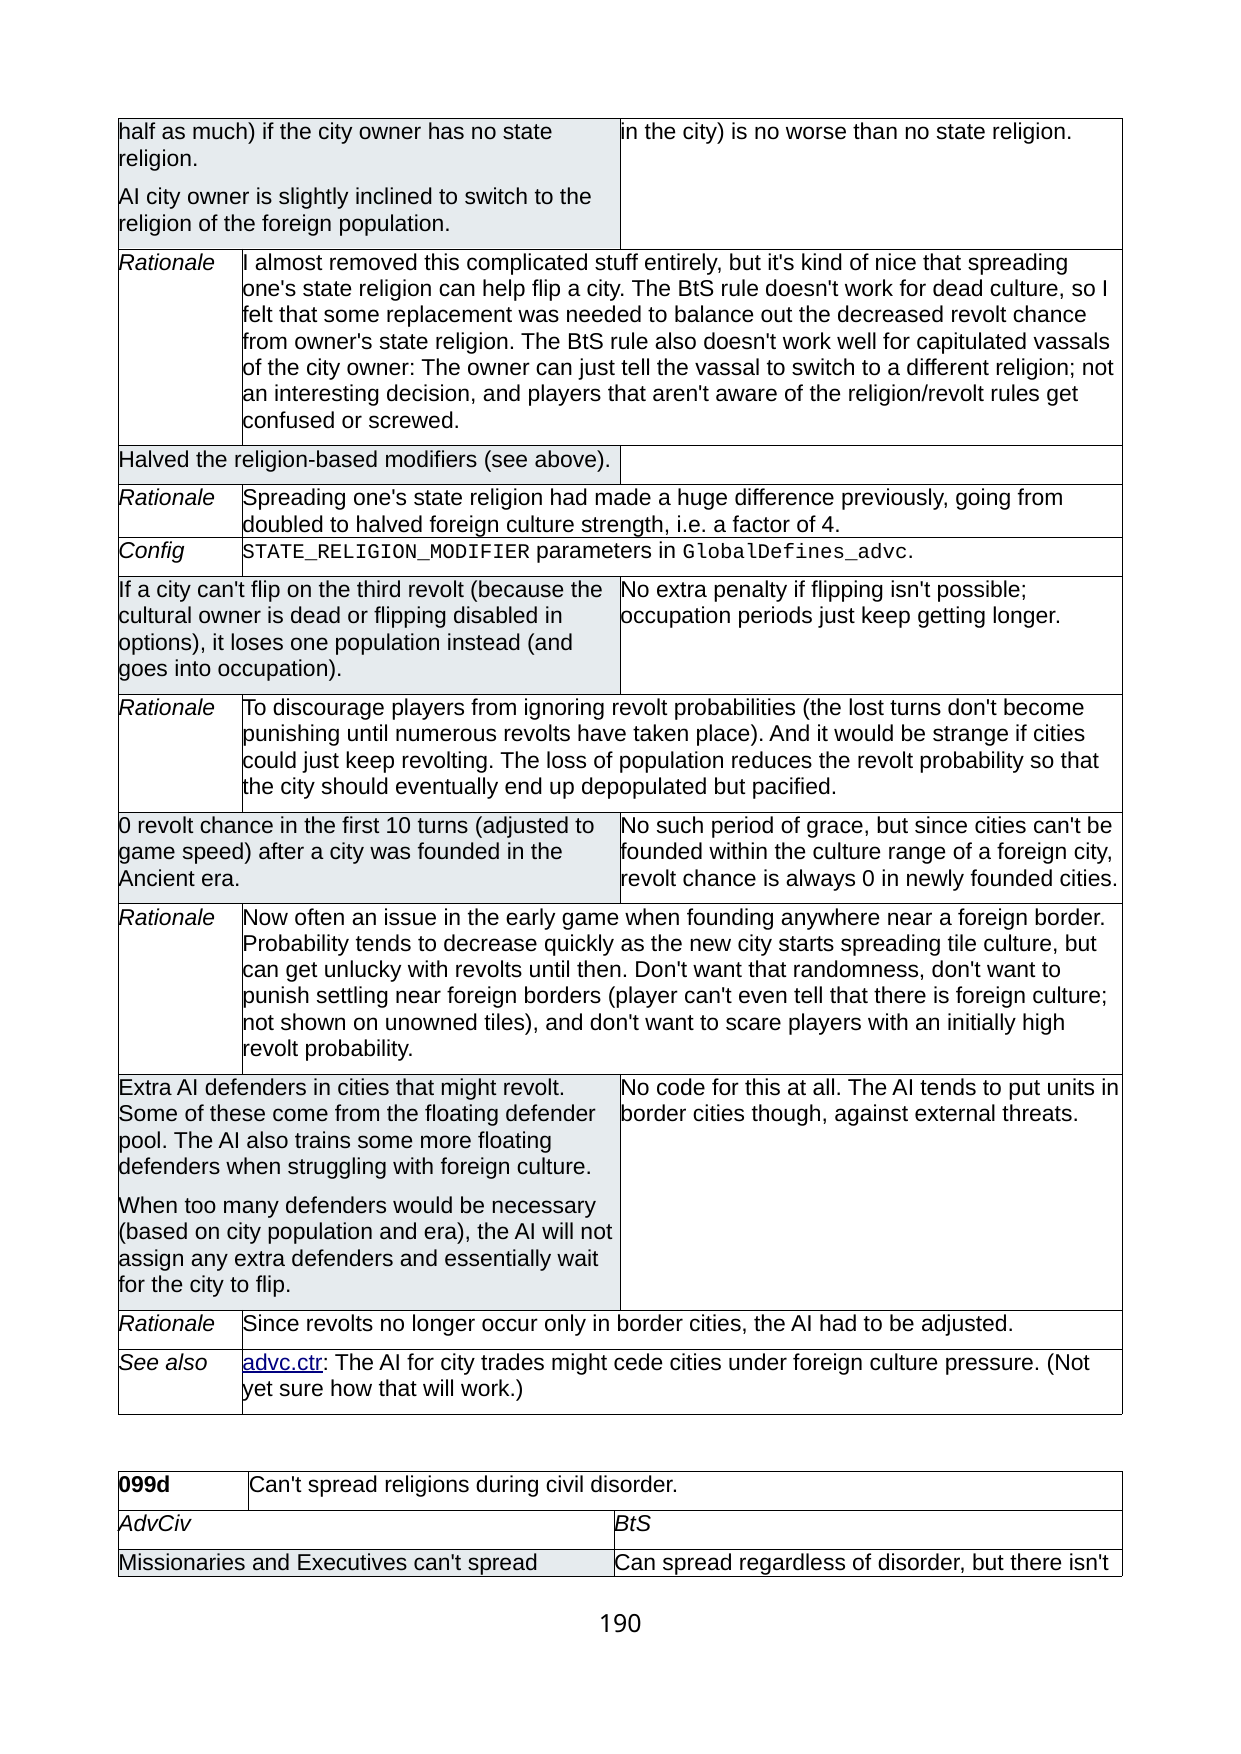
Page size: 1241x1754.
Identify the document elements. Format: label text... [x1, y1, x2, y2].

table_cell Can spread regardless of disorder, but there isn't [615, 1550, 1122, 1576]
table_cell STATE_RELIGION_MODIFIER parameters in GlobalDefines_advc. [243, 538, 1122, 576]
table_cell Now often an issue in the early game when founding anywhere near a foreign border. Probability tends to decrease quickly as the new city starts spreading tile culture, but can get unlucky with revolts until then. Don't want that randomness, don't want to punish settling near foreign borders (player can't even tell that there is foreign culture; not shown on unowned tiles), and don't want to scare players with an initially high revolt probability. [243, 904, 1122, 1074]
table_cell Rationale [119, 904, 242, 1074]
table_cell Extra AI defenders in cities that might revolt. Some of these come from the floating defender pool. The AI also trains some more floating defenders when struggling with foreign culture. When too many defenders would be necessary (based on city population and era), the AI will not assign any extra defenders and essentially wait for the city to flip. [119, 1075, 620, 1310]
table_cell To discourage players from ignoring revolt probabilities (the lost turns don't become punishing until numerous revolts have taken place). And it would be strange if cities could just keep revolting. The loss of population reduces the revolt probability so that the city should eventually end up depopulated but pacified. [243, 695, 1122, 812]
table_cell If a city can't flip on the third revolt (because the cultural owner is dead or flipping disabled in options), it loses one population instead (and goes into occupation). [119, 577, 620, 694]
table_cell Missionaries and Executives can't spread [119, 1550, 614, 1576]
table_cell No such period of grace, but since cities can't be founded within the culture range of a foreign city, revolt chance is always 0 in newly founded cities. [621, 813, 1122, 903]
table_cell Rationale [119, 1311, 242, 1348]
table_cell Rationale [119, 250, 242, 445]
table_cell I almost removed this complicated stuff entirely, but it's kind of nice that spreading one's state religion can help flip a city. The BtS rule doesn't work for dead culture, so I felt that some replacement was needed to balance out the decreased revolt chance from owner's state religion. The BtS rule also doesn't work well for capitulated vassals of the city owner: The owner can just tell the vassal to switch to a different religion; not an interesting decision, and players that aren't aware of the religion/revolt rules get confused or screwed. [243, 250, 1122, 445]
table_cell Halved the religion-based modifiers (see above). [119, 446, 620, 484]
table_cell 0 revolt chance in the first 10 turns (adjusted to game speed) after a city was founded in the Ancient era. [119, 813, 620, 903]
table_cell No code for this at all. The AI tends to put units in border cities though, against external threats. [621, 1075, 1122, 1310]
table_header 099d [119, 1472, 248, 1510]
table_cell AdvCiv [119, 1511, 614, 1549]
table_cell No extra penalty if flipping isn't possible; occupation periods just keep getting longer. [621, 577, 1122, 694]
table_cell See also [119, 1350, 242, 1414]
table_cell Rationale [119, 695, 242, 812]
table_cell half as much) if the city owner has no state religion. AI city owner is slightly inclined to switch to the religion of the foreign population. [119, 119, 620, 248]
table_header Can't spread religions during civil disorder. [249, 1472, 1122, 1510]
table_cell advc.ctr: The AI for city trades might cede cities under foreign culture pressure. (Not yet sure how that will work.) [243, 1350, 1122, 1414]
table_cell [621, 446, 1122, 484]
table_cell Since revolts no longer occur only in border cities, the AI had to be adjusted. [243, 1311, 1122, 1348]
table_cell Rationale [119, 485, 242, 537]
table_cell Spreading one's state religion had made a huge difference previously, going from doubled to halved foreign culture strength, i.e. a factor of 4. [243, 485, 1122, 537]
table_cell Config [119, 538, 242, 576]
table_cell BtS [615, 1511, 1122, 1549]
table_cell in the city) is no worse than no state religion. [621, 119, 1122, 248]
